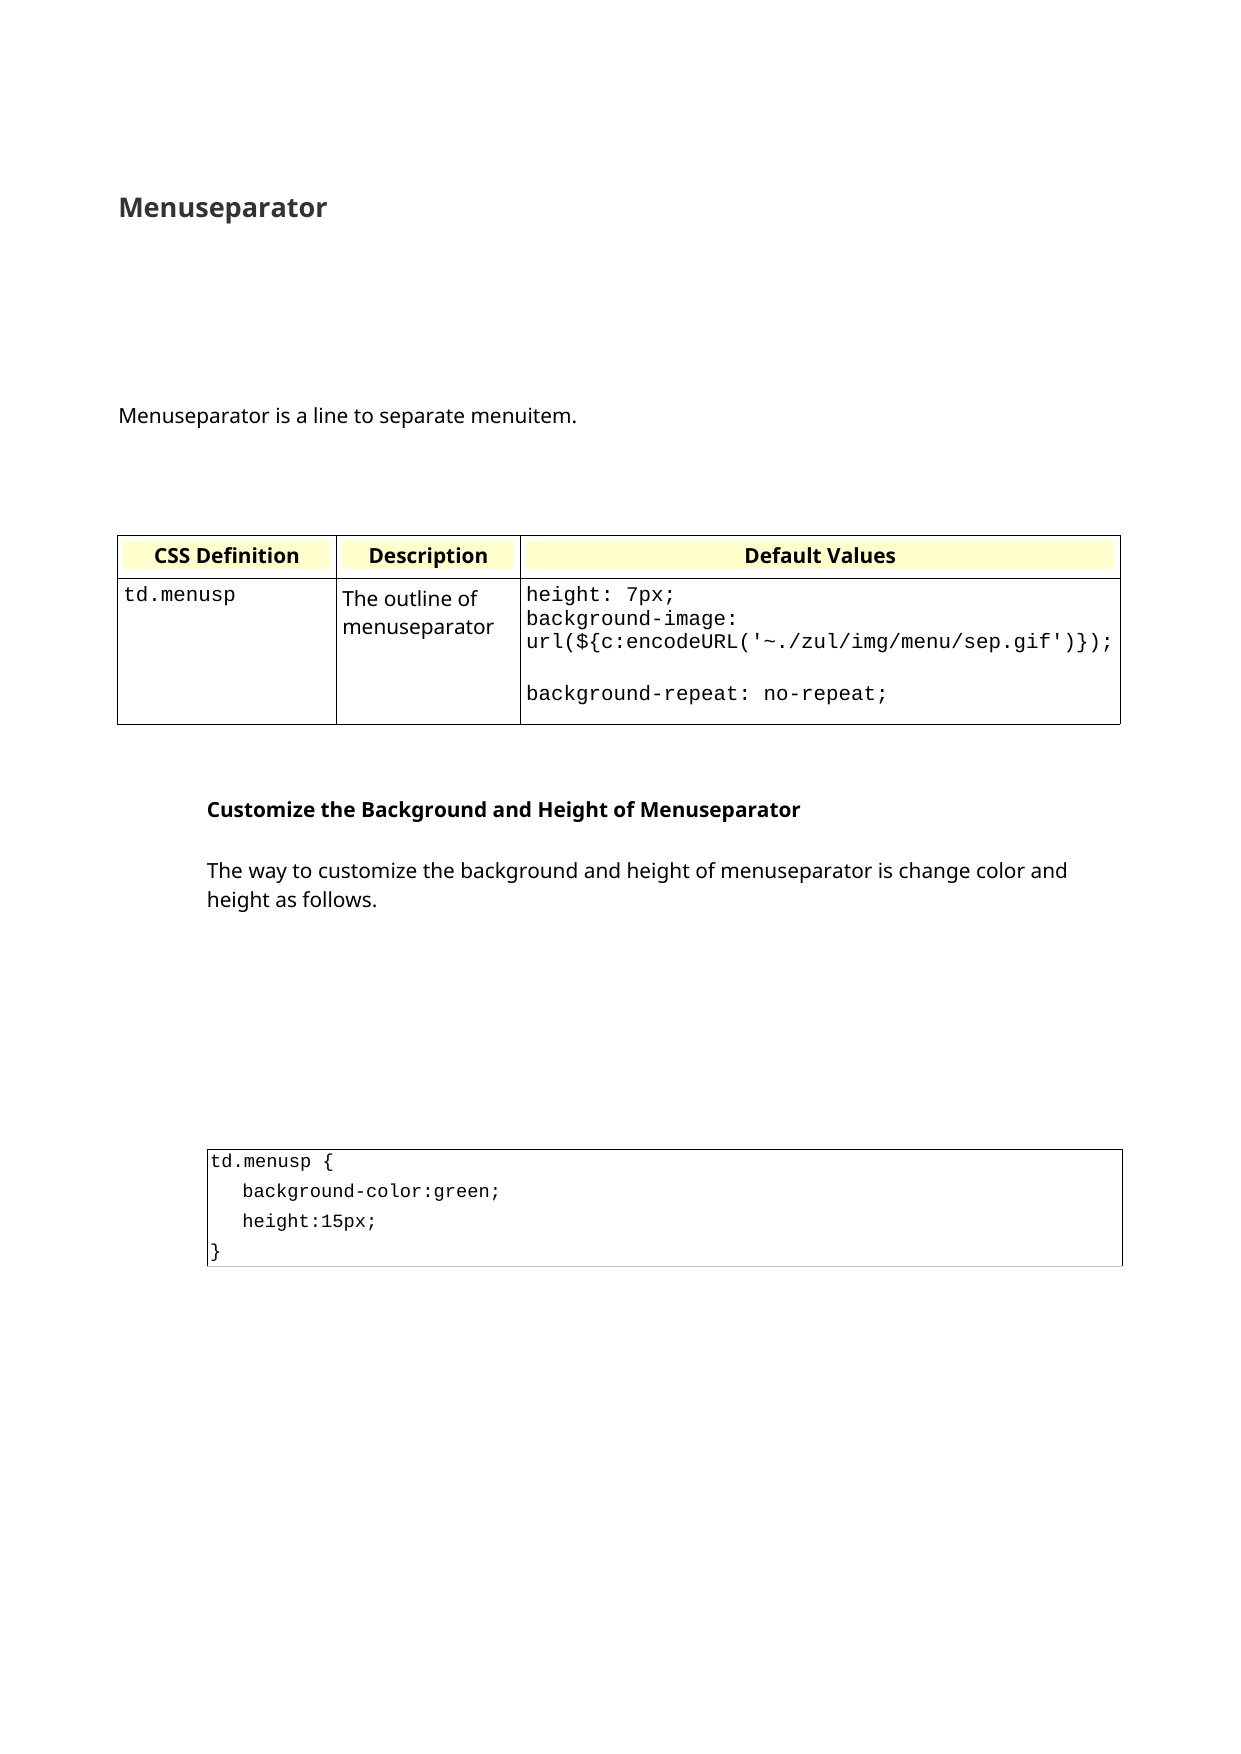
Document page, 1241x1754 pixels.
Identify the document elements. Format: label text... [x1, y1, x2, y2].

subtitle Menuseparator [118, 189, 1122, 226]
text background-color:green; [208, 1178, 1122, 1203]
text height:15px; [208, 1209, 1122, 1233]
table_header CSS Definition [118, 536, 336, 578]
text The way to customize the background and height of menuseparator is change color and height as follows. [207, 857, 1122, 913]
text Menuseparator is a line to separate menuitem. [118, 270, 1122, 430]
table_cell td.menusp [118, 579, 336, 724]
table_cell height: 7px; background-image: url(${c:encodeURL('~./zul/img/menu/sep.gif')}); background-repeat: no-repeat; [521, 579, 1120, 724]
text } [208, 1239, 1122, 1266]
table_header Default Values [521, 536, 1120, 578]
text td.menusp { [208, 1150, 1122, 1173]
table_cell The outline of menuseparator [337, 579, 520, 724]
subtitle Customize the Background and Height of Menuseparator [207, 795, 1122, 824]
table_header Description [337, 536, 520, 578]
